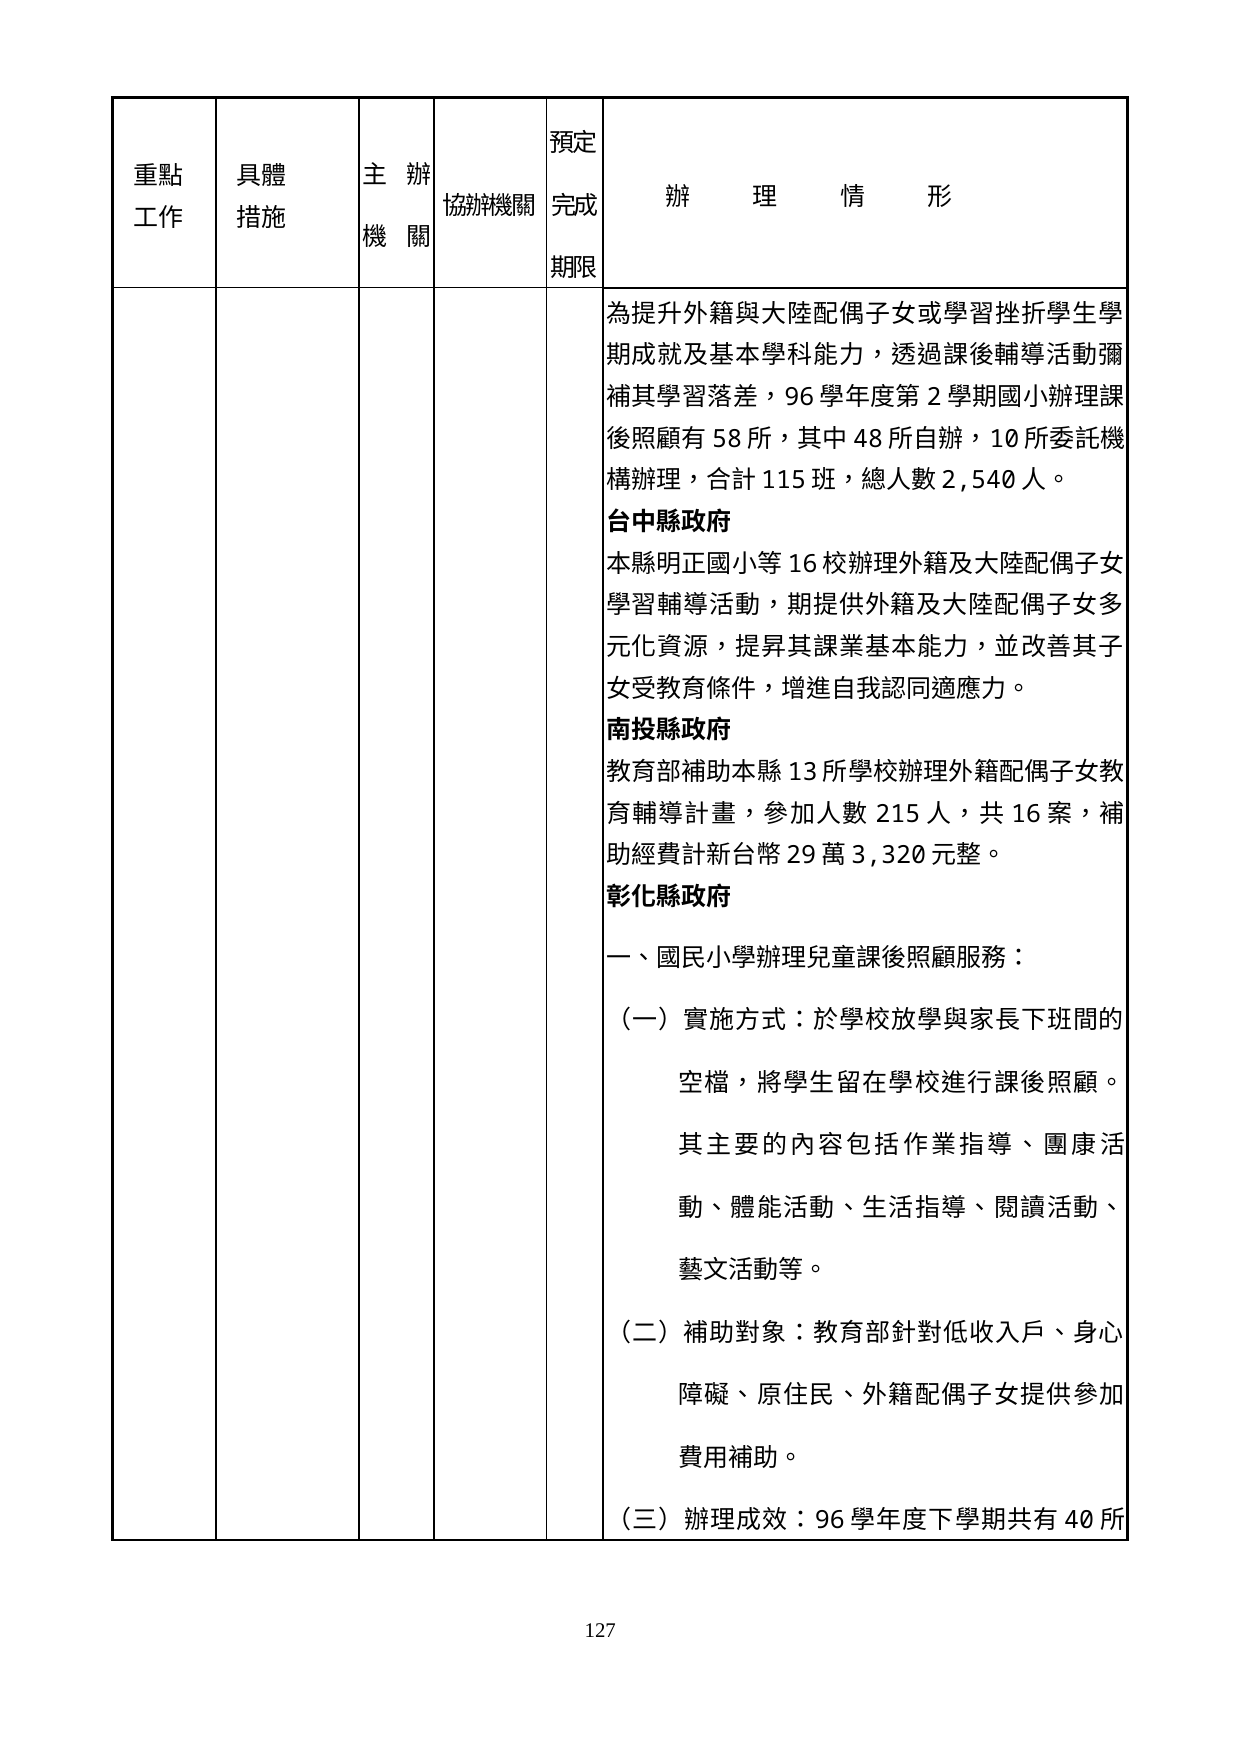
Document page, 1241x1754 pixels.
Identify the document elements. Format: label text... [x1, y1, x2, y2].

table_cell [217, 288, 358, 1539]
table_header 具體 措施 [217, 99, 358, 287]
table_header 辦 理 情 形 [604, 99, 1126, 287]
table_cell [114, 288, 215, 1539]
table_cell [547, 288, 602, 1539]
table_cell 為提升外籍與大陸配偶子女或學習挫折學生學期成就及基本學科能力，透過課後輔導活動彌補其學習落差，96學年度第2學期國小辦理課後照顧有58所，其中48所自辦，10所委託機構辦理，合計115班，總人數2,540人。 台中縣政府 本縣明正國小等16校辦理外籍及大陸配偶子女學習輔導活動，期提供外籍及大陸配偶子女多元化資源，提昇其課業基本能力，並改善其子女受教育條件，增進自我認同適應力。 南投縣政府 教育部補助本縣13所學校辦理外籍配偶子女教育輔導計畫，參加人數215人，共16案，補助經費計新台幣29萬3,320元整。 彰化縣政府 一、國民小學辦理兒童課後照顧服務： （一）實施方式：於學校放學與家長下班間的空檔，將學生留在學校進行課後照顧。其主要的內容包括作業指導、團康活動、體能活動、生活指導、閱讀活動、藝文活動等。 （二）補助對象：教育部針對低收入戶、身心障礙、原住民、外籍配偶子女提供參加費用補助。 （三）辦理成效：96學年度下學期共有40所 [604, 289, 1126, 1539]
table_cell [360, 288, 433, 1539]
table_header 協辦機關 [435, 99, 546, 287]
table_cell [435, 288, 546, 1539]
table_header 主 辦 機 關 [360, 99, 433, 287]
table_header 重點工作 [114, 99, 215, 287]
table_header 預定 完成期限 [547, 99, 602, 287]
